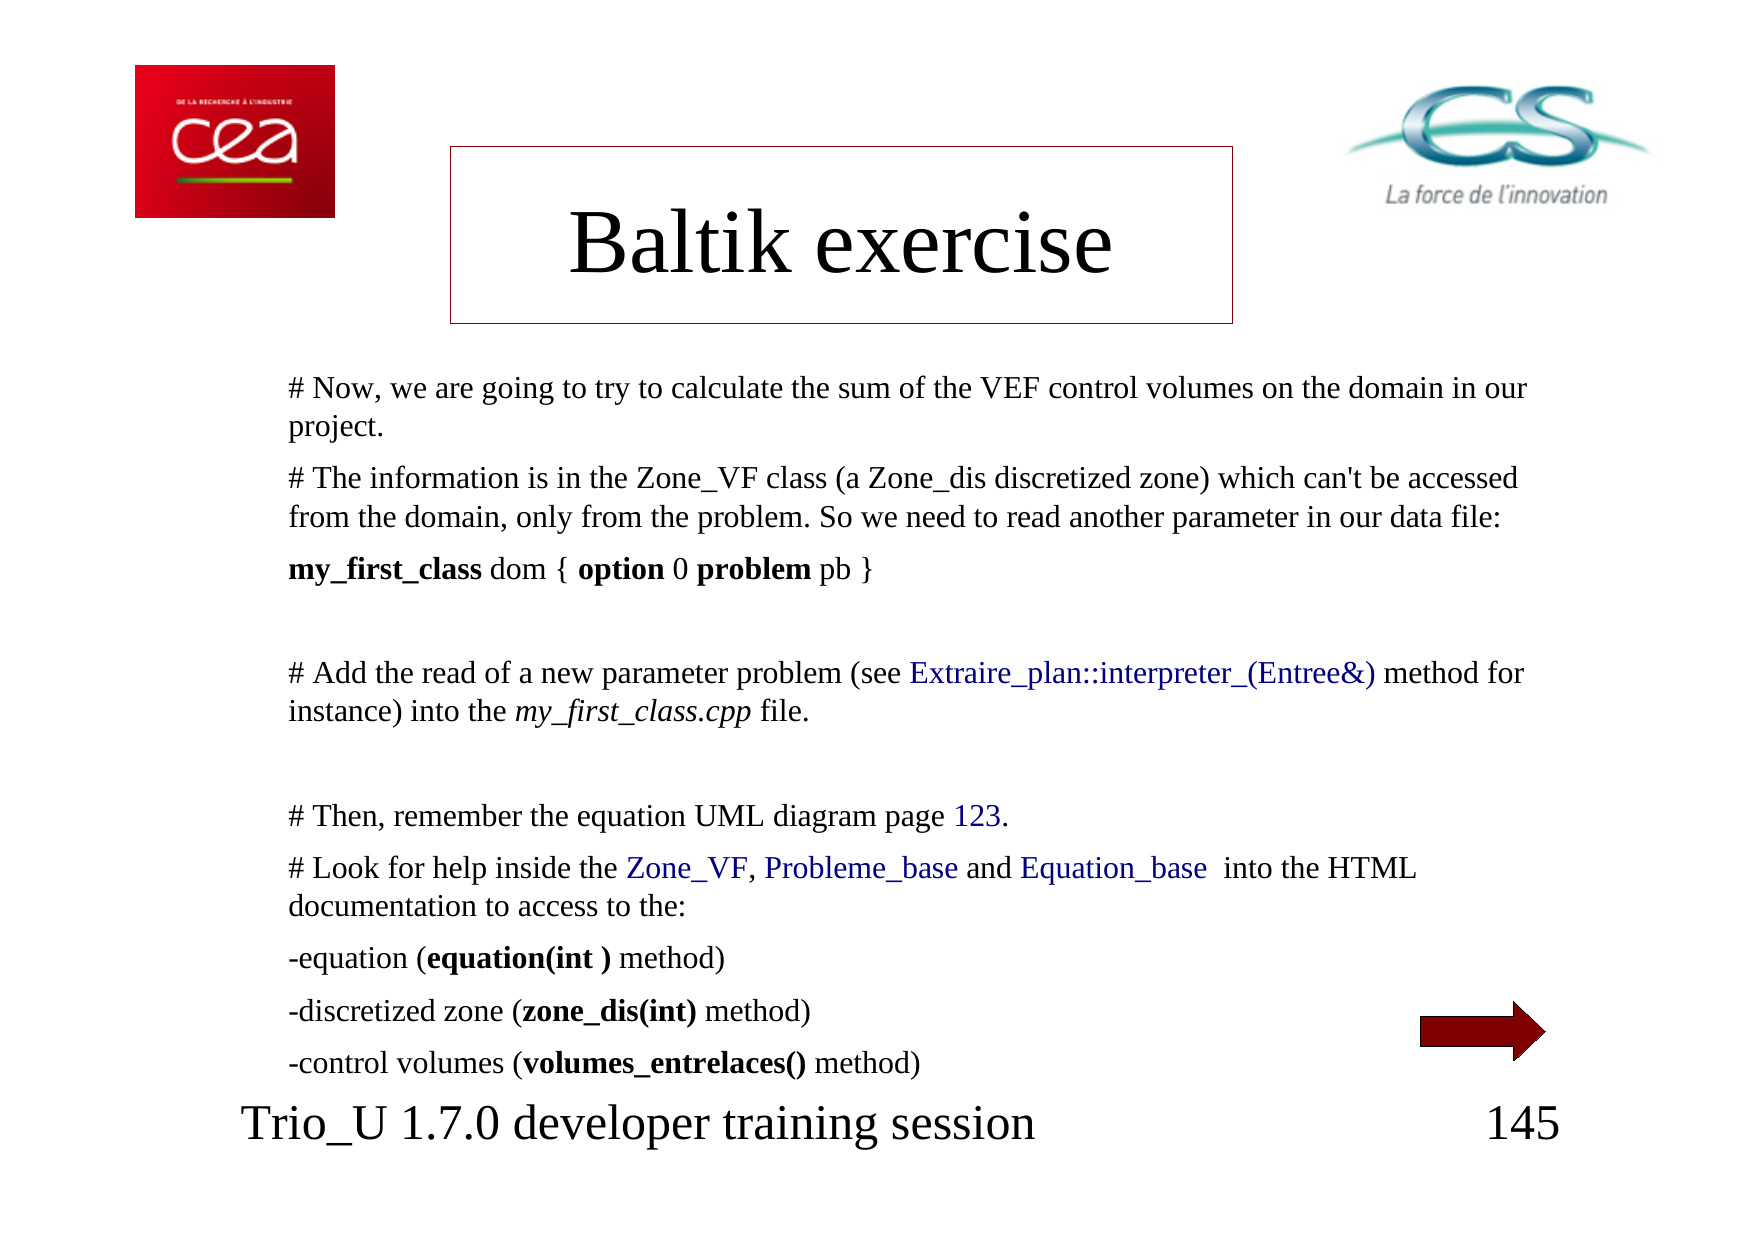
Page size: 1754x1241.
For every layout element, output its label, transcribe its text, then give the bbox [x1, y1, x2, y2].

picture [135, 65, 335, 218]
text_box [1420, 1001, 1546, 1061]
list # Now, we are going to try to calculate the sum of the VEF control volumes on the domain in our project. # The information is in the Zone_VF class (a Zone_dis discretized zone) which can't be accessed from the domain, only from the problem. So we need to read another parameter in our data file: my_first_class dom { option 0 problem pb } # Add the read of a new parameter problem (see Extraire_plan::interpreter_(Entree&) method for instance) into the my_first_class.cpp file. # Then, remember the equation UML diagram page 123. # Look for help inside the Zone_VF, Probleme_base and Equation_base into the HTML documentation to access to the: -equation (equation(int ) method) -discretized zone (zone_dis(int) method) -control volumes (volumes_entrelaces() method) [225, 359, 1576, 1101]
picture [1340, 73, 1662, 218]
title Baltik exercise [450, 146, 1233, 324]
